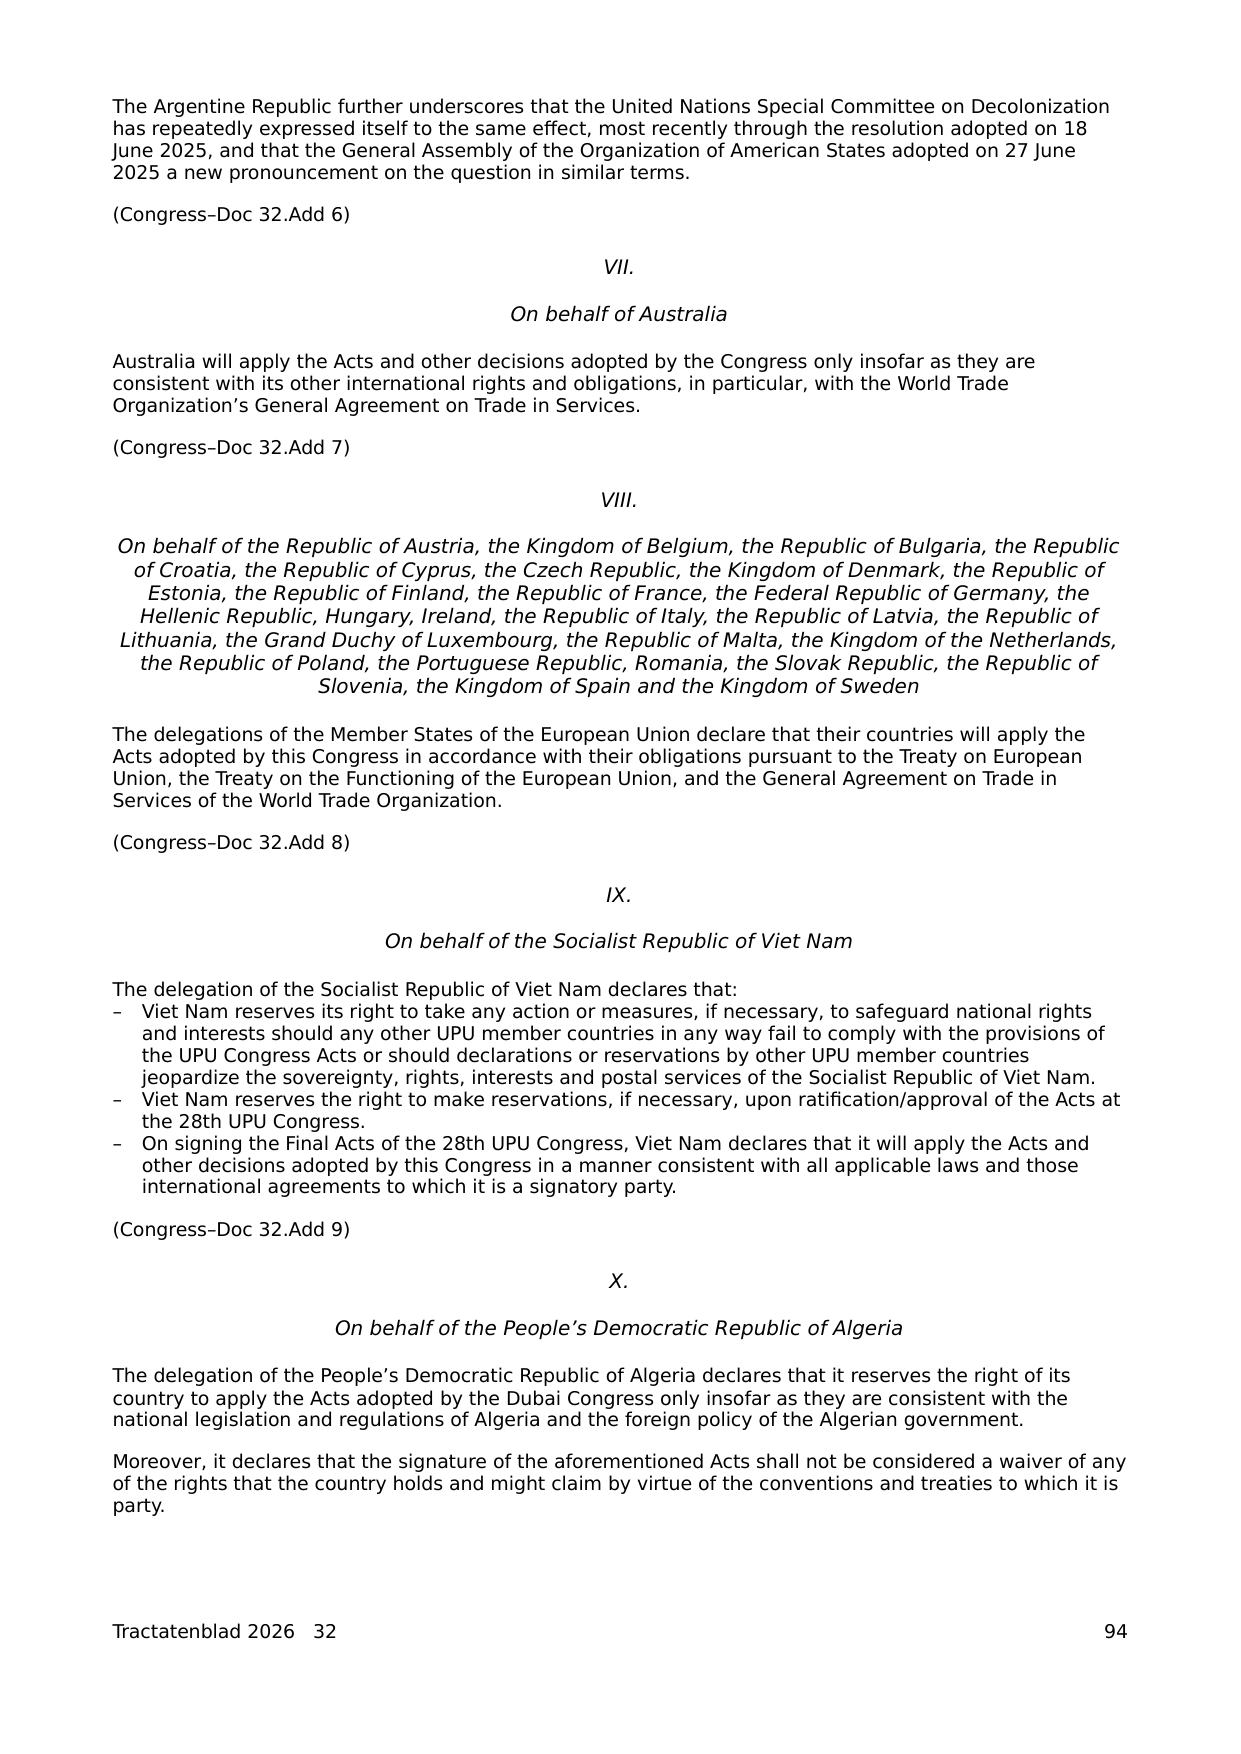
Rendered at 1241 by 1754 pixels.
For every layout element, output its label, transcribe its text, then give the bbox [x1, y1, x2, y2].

subtitle X. On behalf of the People’s Democratic Republic of Algeria [112, 1270, 1128, 1340]
subtitle IX. On behalf of the Socialist Republic of Viet Nam [112, 884, 1128, 954]
text Australia will apply the Acts and other decisions adopted by the Congress only insofar as they are consistent with its other international rights and obligations, in particular, with the World Trade Organization’s General Agreement on Trade in Services. [112, 351, 1128, 417]
text The Argentine Republic further underscores that the United Nations Special Committee on Decolonization has repeatedly expressed itself to the same effect, most recently through the resolution adopted on 18 June 2025, and that the General Assembly of the Organization of American States adopted on 27 June 2025 a new pronouncement on the question in similar terms. [112, 96, 1128, 184]
text (Congress–Doc 32.Add 9) [112, 1218, 1128, 1240]
text (Congress–Doc 32.Add 7) [112, 437, 1128, 459]
text (Congress–Doc 32.Add 6) [112, 204, 1128, 226]
text The delegations of the Member States of the European Union declare that their countries will apply the Acts adopted by this Congress in accordance with their obligations pursuant to the Treaty on European Union, the Treaty on the Functioning of the European Union, and the General Agreement on Trade in Services of the World Trade Organization. [112, 724, 1128, 812]
text The delegation of the People’s Democratic Republic of Algeria declares that it reserves the right of its country to apply the Acts adopted by the Dubai Congress only insofar as they are consistent with the national legislation and regulations of Algeria and the foreign policy of the Algerian government. [112, 1365, 1128, 1431]
text – Viet Nam reserves its right to take any action or measures, if necessary, to safeguard national rights and interests should any other UPU member countries in any way fail to comply with the provisions of the UPU Congress Acts or should declarations or reservations by other UPU member countries jeopardize the sovereignty, rights, interests and postal services of the Socialist Republic of Viet Nam. [112, 1001, 1128, 1088]
text Moreover, it declares that the signature of the aforementioned Acts shall not be considered a waiver of any of the rights that the country holds and might claim by virtue of the conventions and treaties to which it is party. [112, 1451, 1128, 1517]
text The delegation of the Socialist Republic of Viet Nam declares that: [112, 979, 1128, 1001]
subtitle VIII. On behalf of the Republic of Austria, the Kingdom of Belgium, the Republic of Bulgaria, the Republic of Croatia, the Republic of Cyprus, the Czech Republic, the Kingdom of Denmark, the Republic of Estonia, the Republic of Finland, the Republic of France, the Federal Republic of Germany, the Hellenic Republic, Hungary, Ireland, the Republic of Italy, the Republic of Latvia, the Republic of Lithuania, the Grand Duchy of Luxembourg, the Republic of Malta, the Kingdom of the Netherlands, the Republic of Poland, the Portuguese Republic, Romania, the Slovak Republic, the Republic of Slovenia, the Kingdom of Spain and the Kingdom of Sweden [112, 489, 1128, 699]
text – On signing the Final Acts of the 28th UPU Congress, Viet Nam declares that it will apply the Acts and other decisions adopted by this Congress in a manner consistent with all applicable laws and those international agreements to which it is a signatory party. [112, 1132, 1128, 1198]
subtitle VII. On behalf of Australia [112, 256, 1128, 326]
text (Congress–Doc 32.Add 8) [112, 832, 1128, 854]
text – Viet Nam reserves the right to make reservations, if necessary, upon ratification/approval of the Acts at the 28th UPU Congress. [112, 1088, 1128, 1132]
